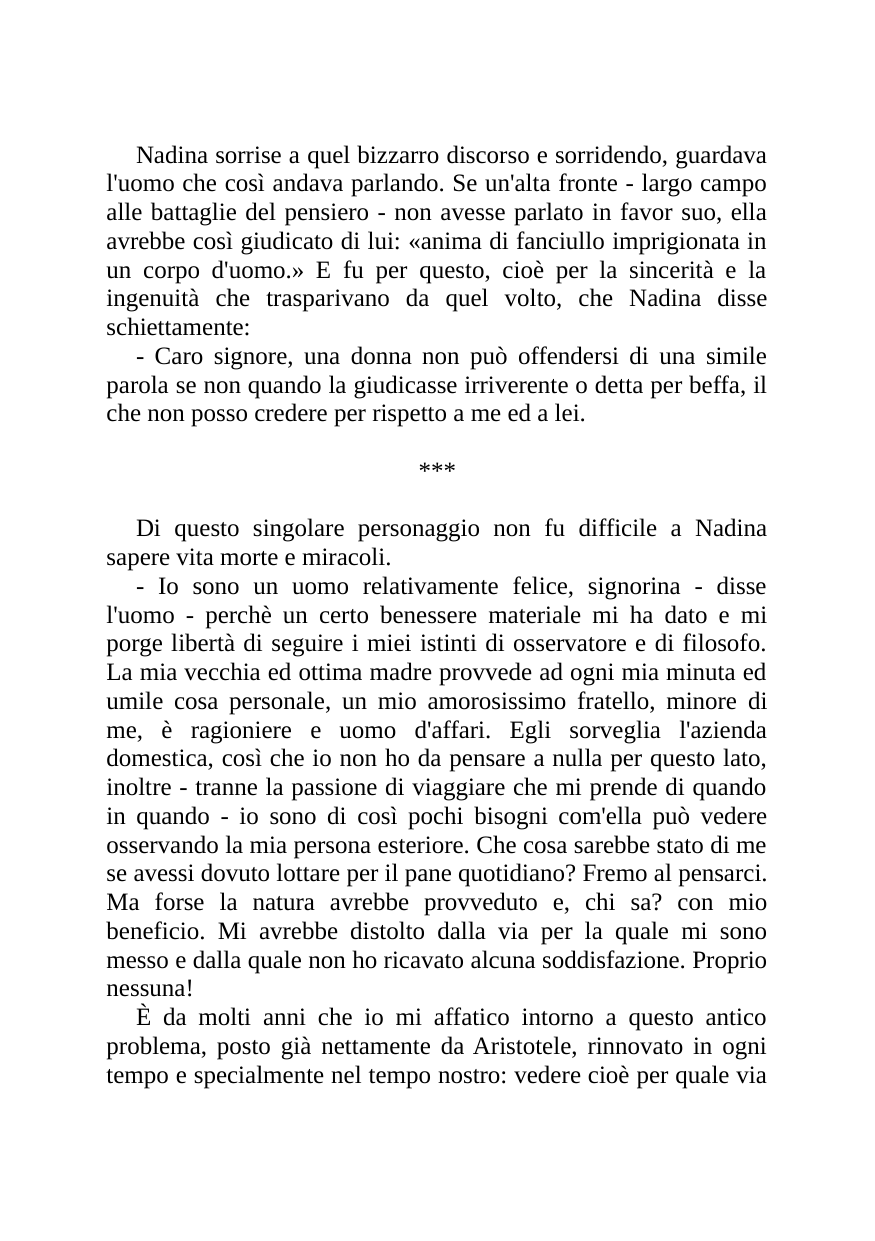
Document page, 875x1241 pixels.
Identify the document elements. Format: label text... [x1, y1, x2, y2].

text *** [106, 456, 768, 485]
text - Io sono un uomo relativamente felice, signorina - disse l'uomo - perchè un certo benessere materiale mi ha dato e mi porge libertà di seguire i miei istinti di osservatore e di filosofo. La mia vecchia ed ottima madre provvede ad ogni mia minuta ed umile cosa personale, un mio amorosissimo fratello, minore di me, è ragioniere e uomo d'affari. Egli sorveglia l'azienda domestica, così che io non ho da pensare a nulla per questo lato, inoltre - tranne la passione di viaggiare che mi prende di quando in quando - io sono di così pochi bisogni com'ella può vedere osservando la mia persona esteriore. Che cosa sarebbe stato di me se avessi dovuto lottare per il pane quotidiano? Fremo al pensarci. Ma forse la natura avrebbe provveduto e, chi sa? con mio beneficio. Mi avrebbe distolto dalla via per la quale mi sono messo e dalla quale non ho ricavato alcuna soddisfazione. Proprio nessuna! [106, 571, 768, 1002]
text È da molti anni che io mi affatico intorno a questo antico problema, posto già nettamente da Aristotele, rinnovato in ogni tempo e specialmente nel tempo nostro: vedere cioè per quale via [106, 1002, 768, 1088]
text - Caro signore, una donna non può offendersi di una simile parola se non quando la giudicasse irriverente o detta per beffa, il che non posso credere per rispetto a me ed a lei. [106, 341, 768, 427]
text Nadina sorrise a quel bizzarro discorso e sorridendo, guardava l'uomo che così andava parlando. Se un'alta fronte - largo campo alle battaglie del pensiero - non avesse parlato in favor suo, ella avrebbe così giudicato di lui: «anima di fanciullo imprigionata in un corpo d'uomo.» E fu per questo, cioè per la sincerità e la ingenuità che trasparivano da quel volto, che Nadina disse schiettamente: [106, 140, 768, 341]
text Di questo singolare personaggio non fu difficile a Nadina sapere vita morte e miracoli. [106, 513, 768, 571]
